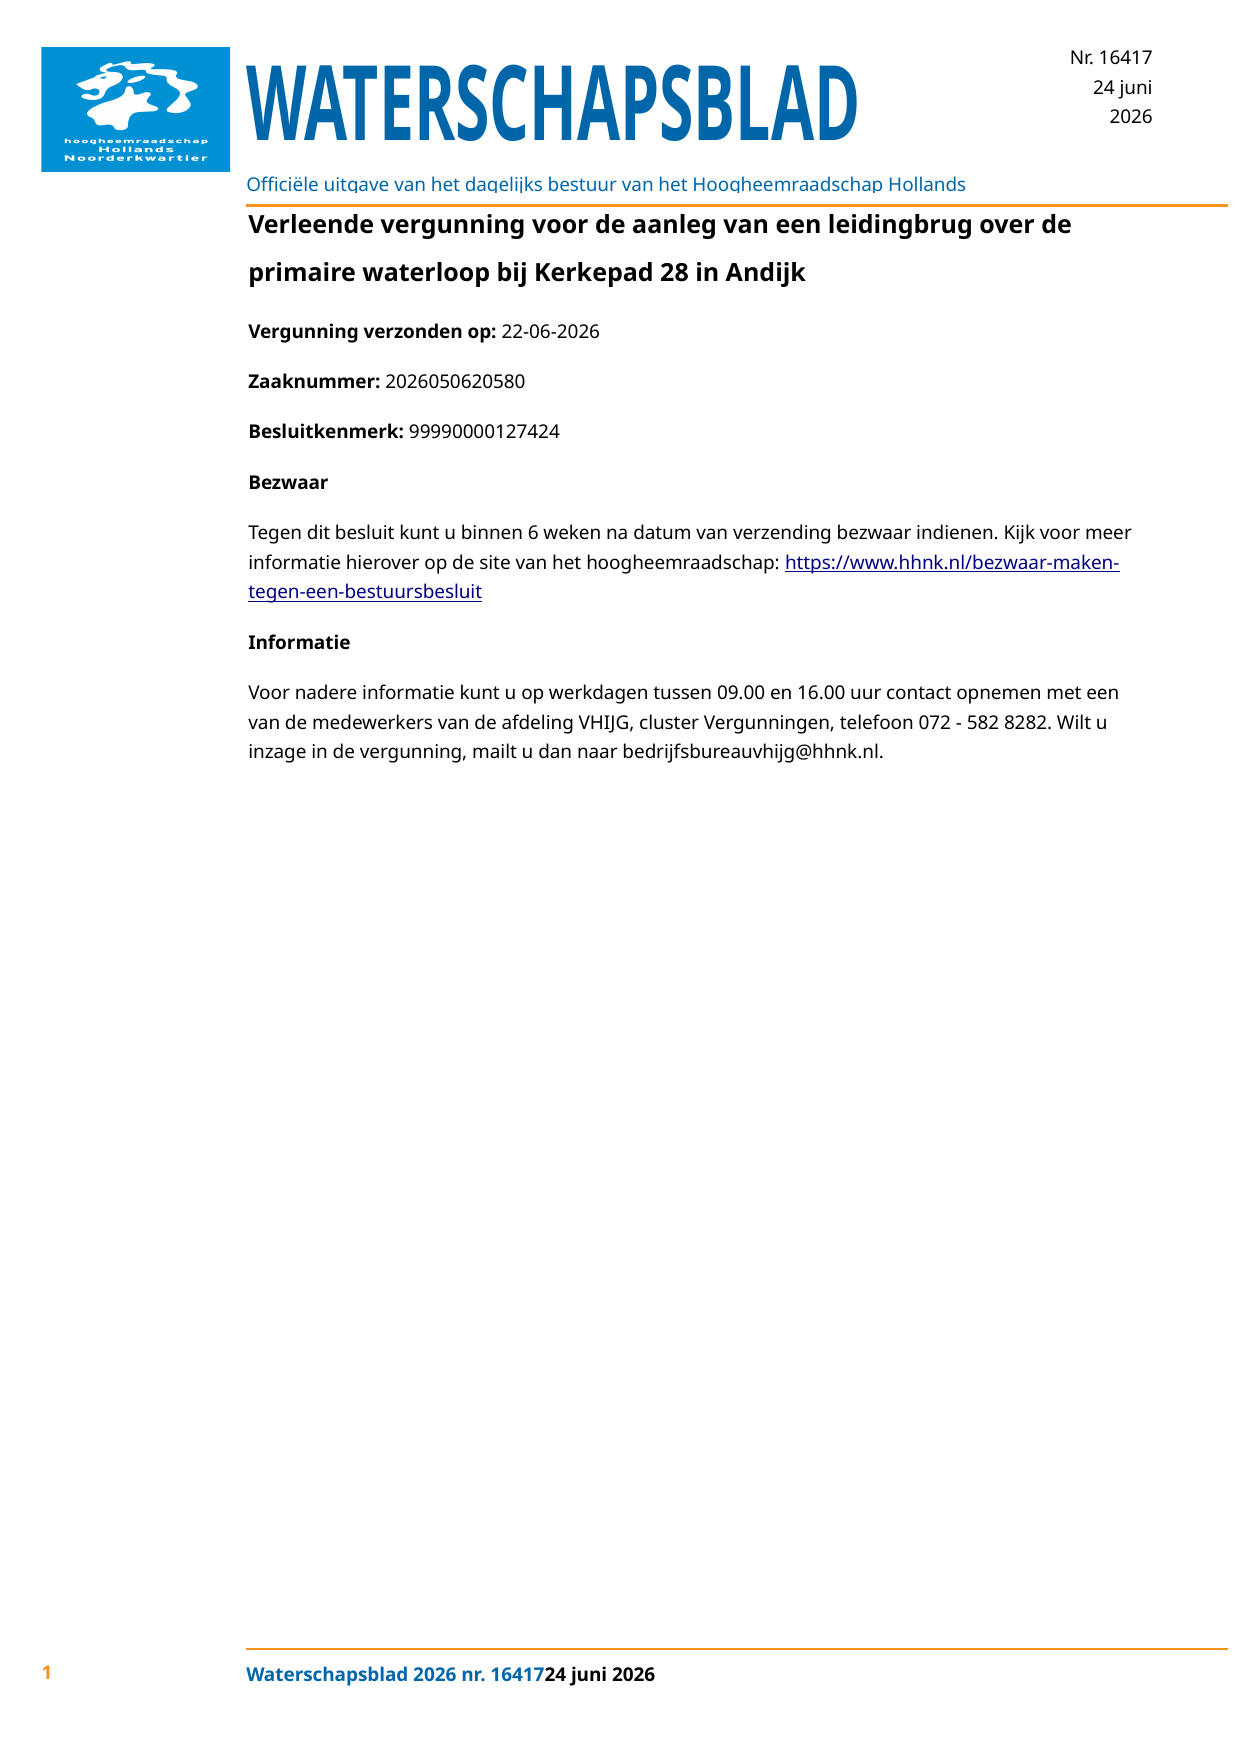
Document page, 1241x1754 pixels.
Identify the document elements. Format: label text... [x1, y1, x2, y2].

picture [88, 87, 157, 130]
text Voor nadere informatie kunt u op werkdagen tussen 09.00 en 16.00 uur contact opnemen met een van de medewerkers van de afdeling VHIJG, cluster Vergunningen, telefoon 072 - 582 8282. Wilt u inzage in de vergunning, mailt u dan naar bedrijfsbureauvhijg@hhnk.nl. [248, 679, 1152, 764]
text Informatie [248, 629, 1152, 655]
text Vergunning verzonden op: 22-06-2026 [248, 318, 1152, 344]
text Tegen dit besluit kunt u binnen 6 weken na datum van verzending bezwaar indienen. Kijk voor meer informatie hierover op de site van het hoogheemraadschap: https://www.hhnk.nl/bezwaar-maken-tegen-een-bestuursbesluit [248, 519, 1152, 604]
text Bezwaar [248, 469, 1152, 495]
text Zaaknummer: 2026050620580 [248, 368, 1152, 394]
text Verleende vergunning voor de aanleg van een leidingbrug over de primaire waterloop bij Kerkepad 28 in Andijk [248, 207, 1152, 288]
picture [118, 62, 197, 112]
picture [129, 76, 144, 82]
text Besluitkenmerk: 99990000127424 [248, 419, 1152, 444]
picture [78, 64, 122, 99]
